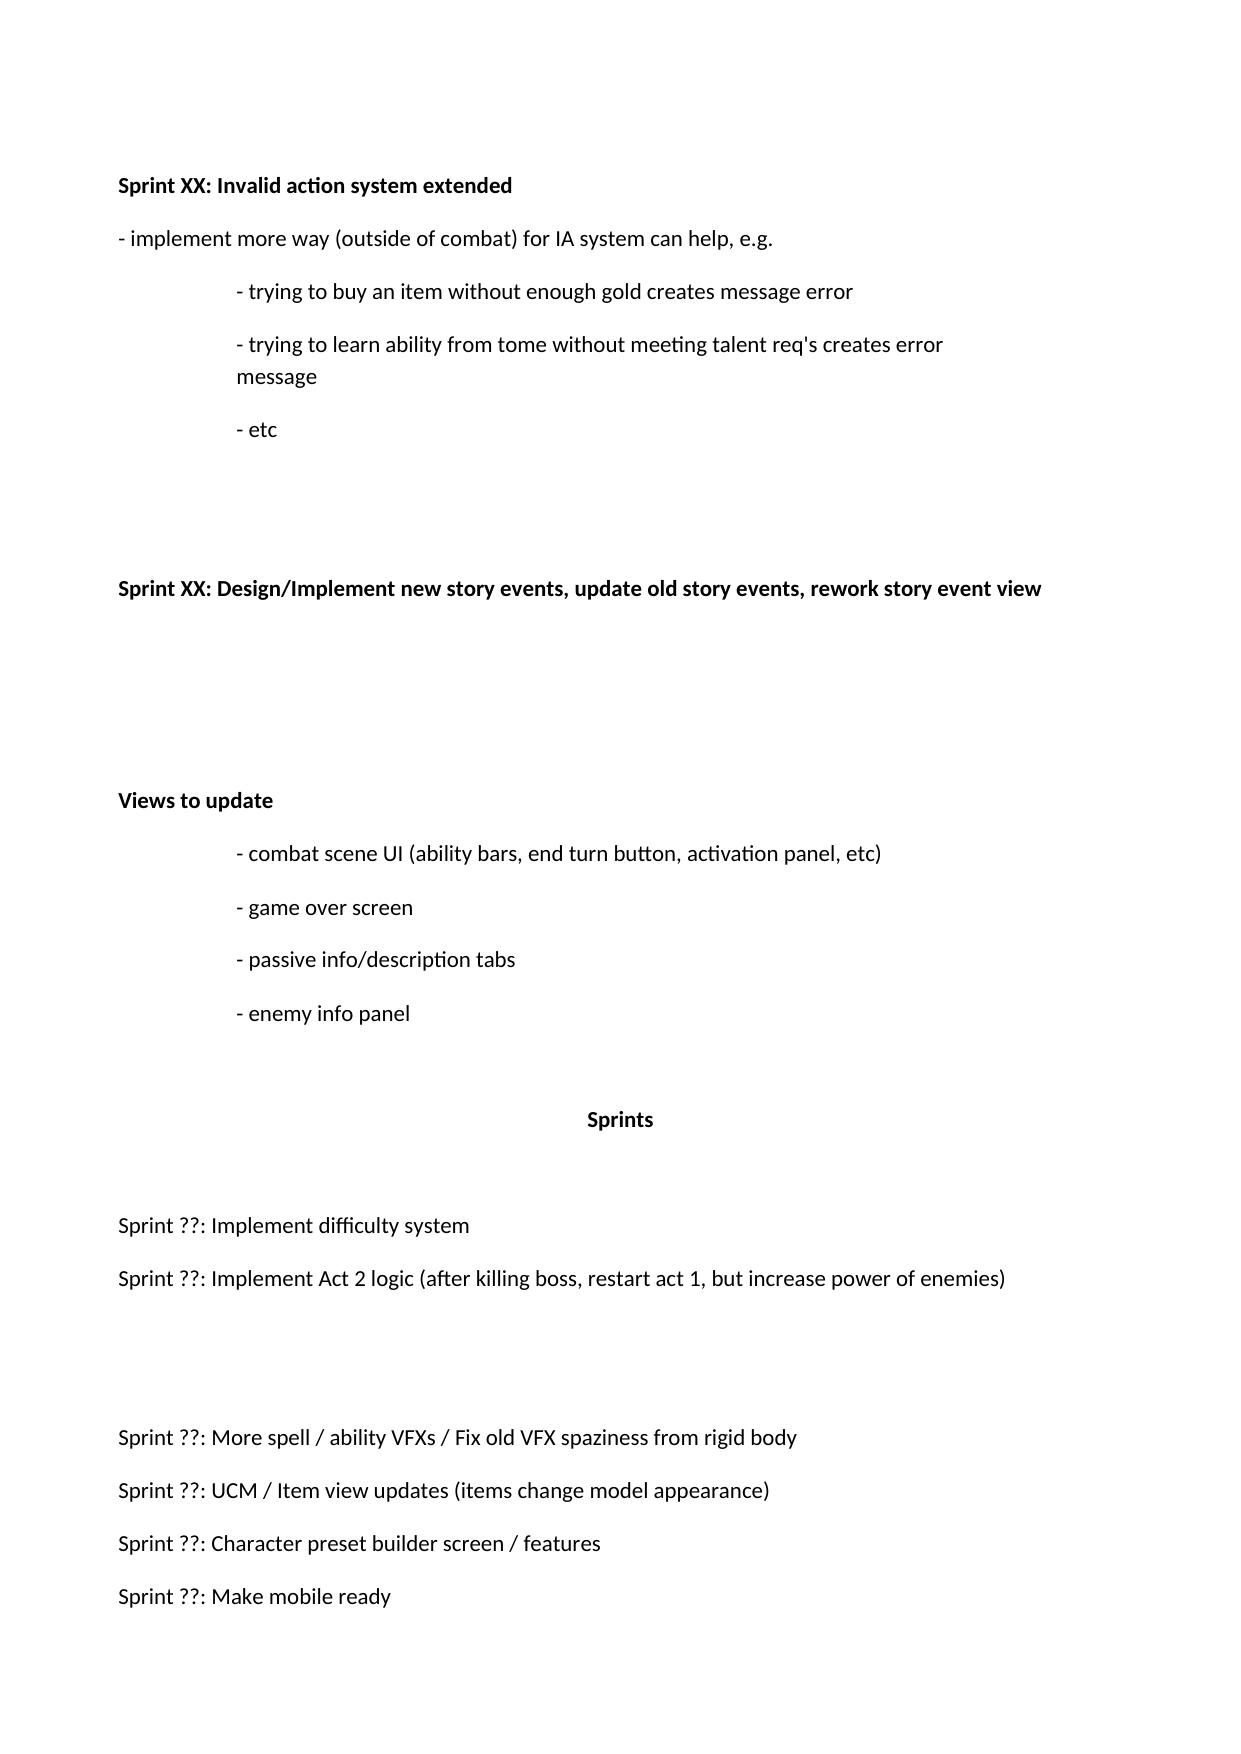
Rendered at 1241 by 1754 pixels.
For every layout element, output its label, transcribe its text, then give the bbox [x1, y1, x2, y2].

text - enemy info panel [118, 999, 1122, 1027]
text Sprint ??: Make mobile ready [118, 1582, 1122, 1610]
text Sprint ??: UCM / Item view updates (items change model appearance) [118, 1476, 1122, 1504]
text - trying to learn ability from tome without meeting talent req's creates error message [118, 330, 1122, 390]
text Sprints [118, 1105, 1122, 1133]
text Sprint ??: Implement difficulty system [118, 1211, 1122, 1239]
text - etc [118, 415, 1122, 443]
text Sprint XX: Invalid action system extended [118, 171, 1122, 199]
text - implement more way (outside of combat) for IA system can help, e.g. [118, 224, 1122, 252]
text - combat scene UI (ability bars, end turn button, activation panel, etc) [118, 839, 1122, 868]
text Views to update [118, 787, 1122, 814]
text Sprint XX: Design/Implement new story events, update old story events, rework story event view [118, 574, 1122, 602]
text Sprint ??: Implement Act 2 logic (after killing boss, restart act 1, but increase power of enemies) [118, 1264, 1122, 1292]
text - trying to buy an item without enough gold creates message error [118, 277, 1122, 305]
text - game over screen [118, 893, 1122, 921]
text Sprint ??: More spell / ability VFXs / Fix old VFX spaziness from rigid body [118, 1423, 1122, 1451]
text - passive info/description tabs [118, 946, 1122, 974]
text Sprint ??: Character preset builder screen / features [118, 1529, 1122, 1557]
